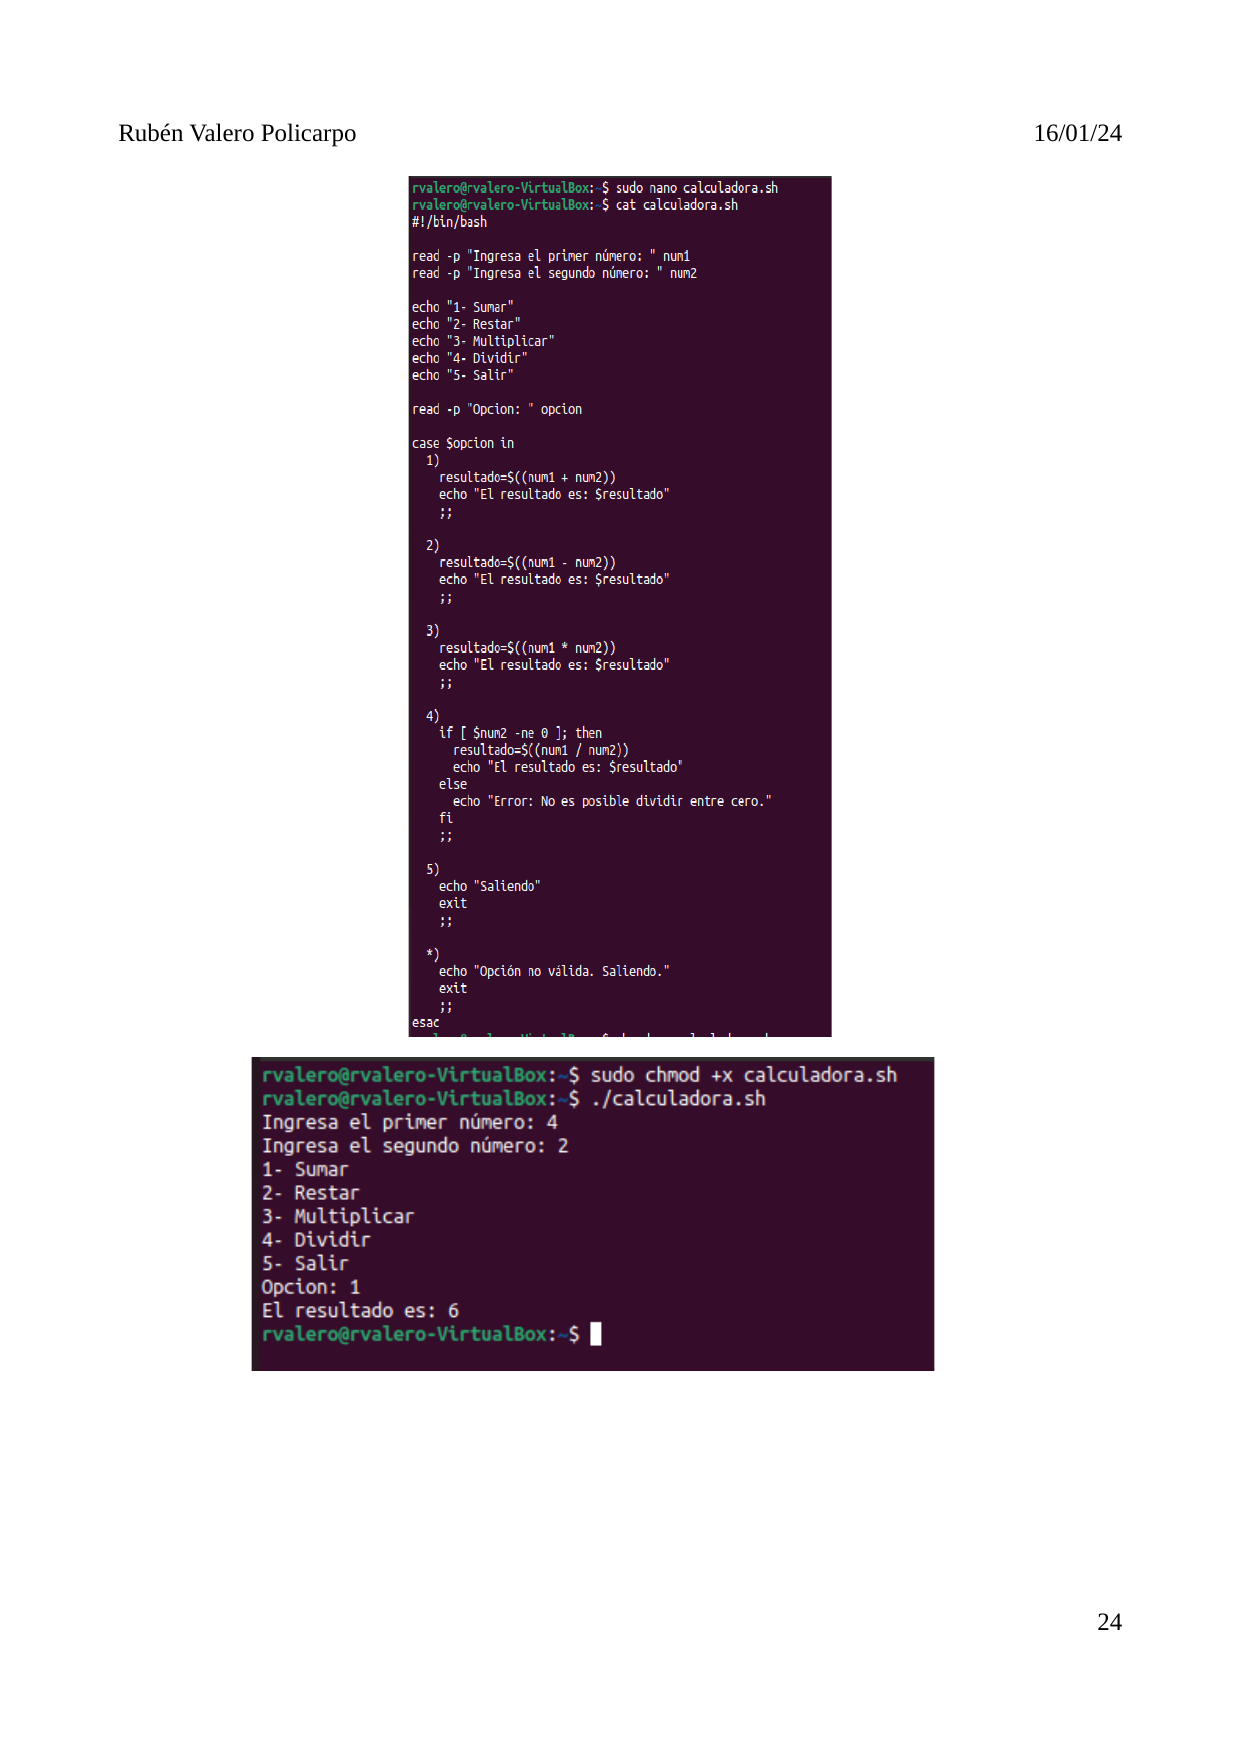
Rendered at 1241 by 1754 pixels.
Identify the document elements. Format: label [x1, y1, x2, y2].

picture [408, 176, 832, 1037]
picture [251, 1057, 935, 1371]
